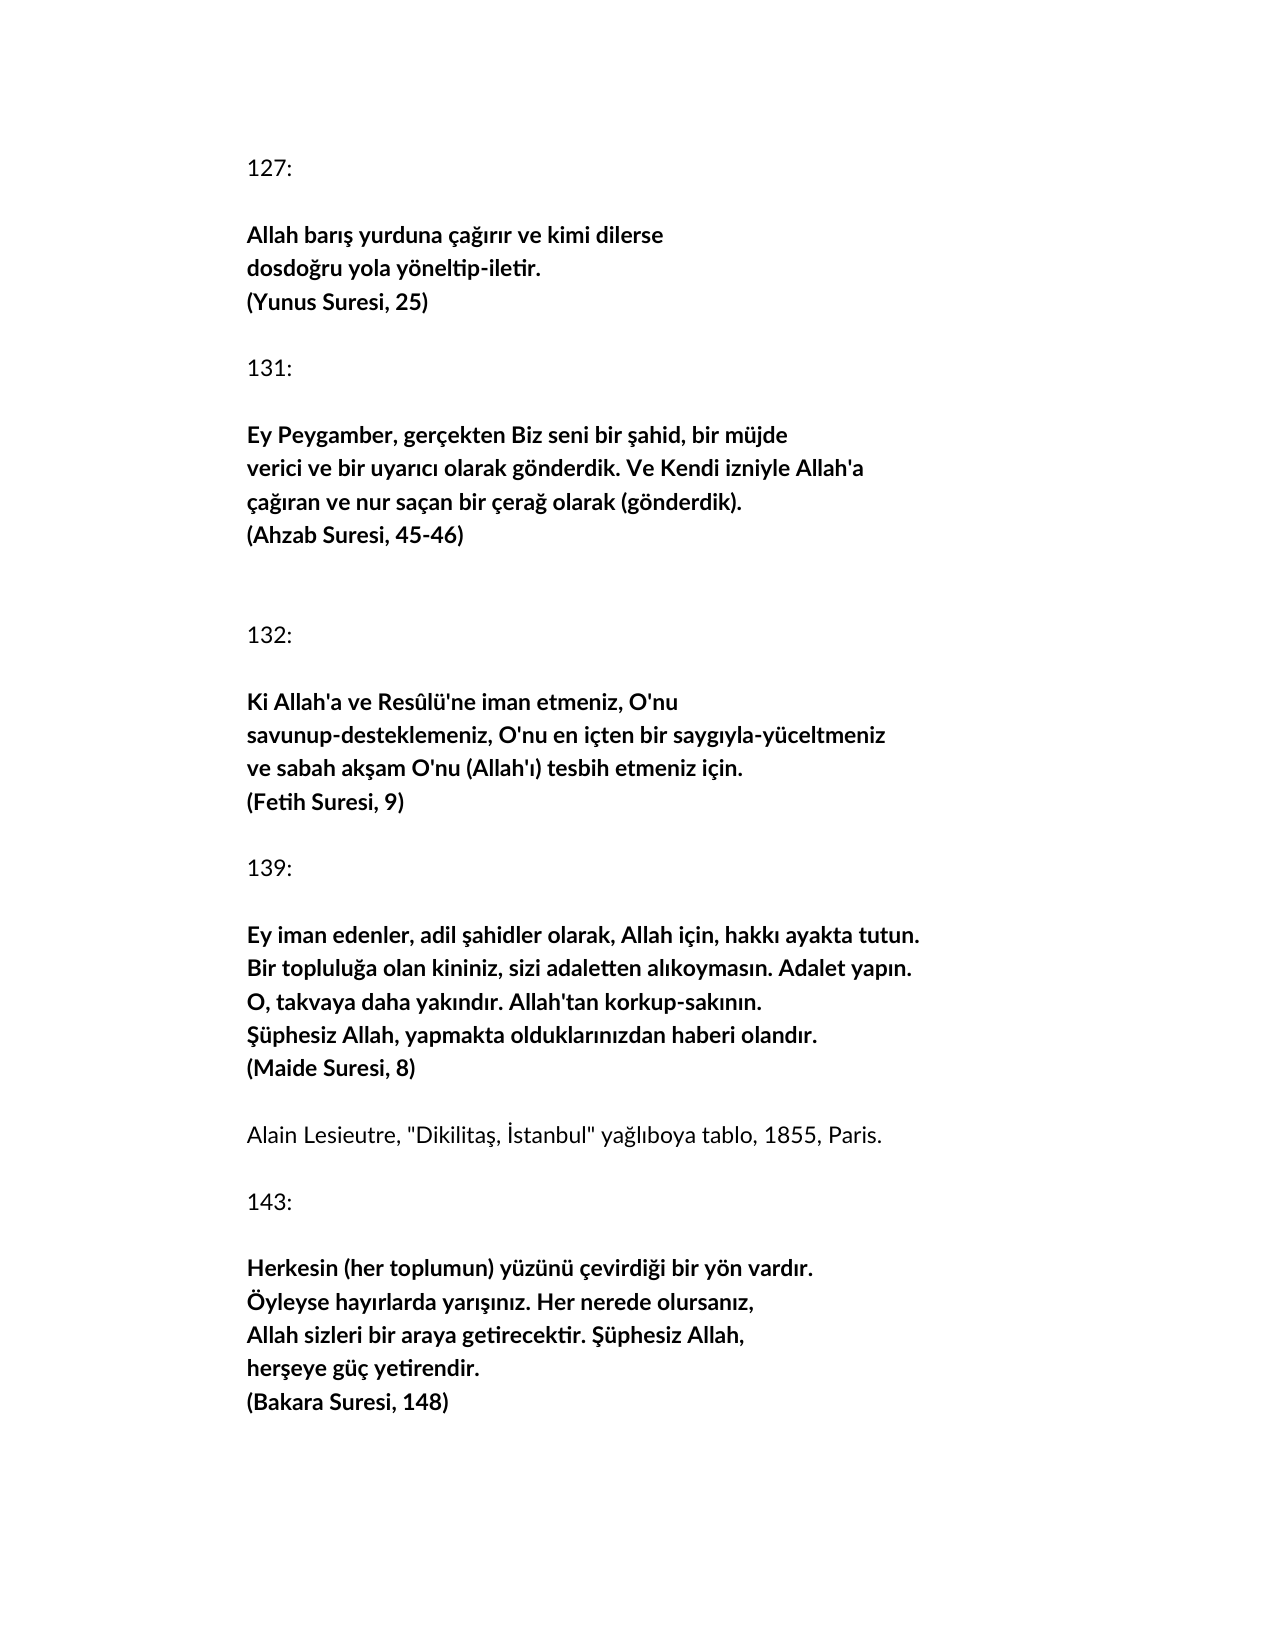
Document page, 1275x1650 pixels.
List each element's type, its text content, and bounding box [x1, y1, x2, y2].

text ve sabah akşam O'nu (Allah'ı) tesbih etmeniz için. [187, 750, 1070, 783]
text (Yunus Suresi, 25) [187, 283, 1070, 317]
text Alain Lesieutre, "Dikilitaş, İstanbul" yağlıboya tablo, 1855, Paris. [187, 1117, 1070, 1150]
text Allah barış yurduna çağırır ve kimi dilerse [187, 217, 1070, 250]
text 132: [187, 617, 1070, 650]
text savunup-desteklemeniz, O'nu en içten bir saygıyla-yüceltmeniz [187, 717, 1070, 750]
text Öyleyse hayırlarda yarışınız. Her nerede olursanız, [187, 1283, 1070, 1317]
text 131: [187, 350, 1070, 383]
text Ey Peygamber, gerçekten Biz seni bir şahid, bir müjde [187, 417, 1070, 450]
text 139: [187, 850, 1070, 883]
text O, takvaya daha yakındır. Allah'tan korkup-sakının. [187, 983, 1070, 1017]
text herşeye güç yetirendir. [187, 1350, 1070, 1383]
text (Maide Suresi, 8) [187, 1050, 1070, 1083]
text Şüphesiz Allah, yapmakta olduklarınızdan haberi olandır. [187, 1017, 1070, 1050]
text Herkesin (her toplumun) yüzünü çevirdiği bir yön vardır. [187, 1250, 1070, 1283]
text 143: [187, 1183, 1070, 1217]
text Bir topluluğa olan kininiz, sizi adaletten alıkoymasın. Adalet yapın. [187, 950, 1070, 983]
text Ki Allah'a ve Resûlü'ne iman etmeniz, O'nu [187, 683, 1070, 717]
text Ey iman edenler, adil şahidler olarak, Allah için, hakkı ayakta tutun. [187, 917, 1070, 950]
text dosdoğru yola yöneltip-iletir. [187, 250, 1070, 283]
text (Ahzab Suresi, 45-46) [187, 517, 1070, 550]
text çağıran ve nur saçan bir çerağ olarak (gönderdik). [187, 483, 1070, 517]
text verici ve bir uyarıcı olarak gönderdik. Ve Kendi izniyle Allah'a [187, 450, 1070, 483]
text (Bakara Suresi, 148) [187, 1383, 1070, 1417]
text (Fetih Suresi, 9) [187, 783, 1070, 817]
text 127: [187, 150, 1070, 183]
text Allah sizleri bir araya getirecektir. Şüphesiz Allah, [187, 1317, 1070, 1350]
